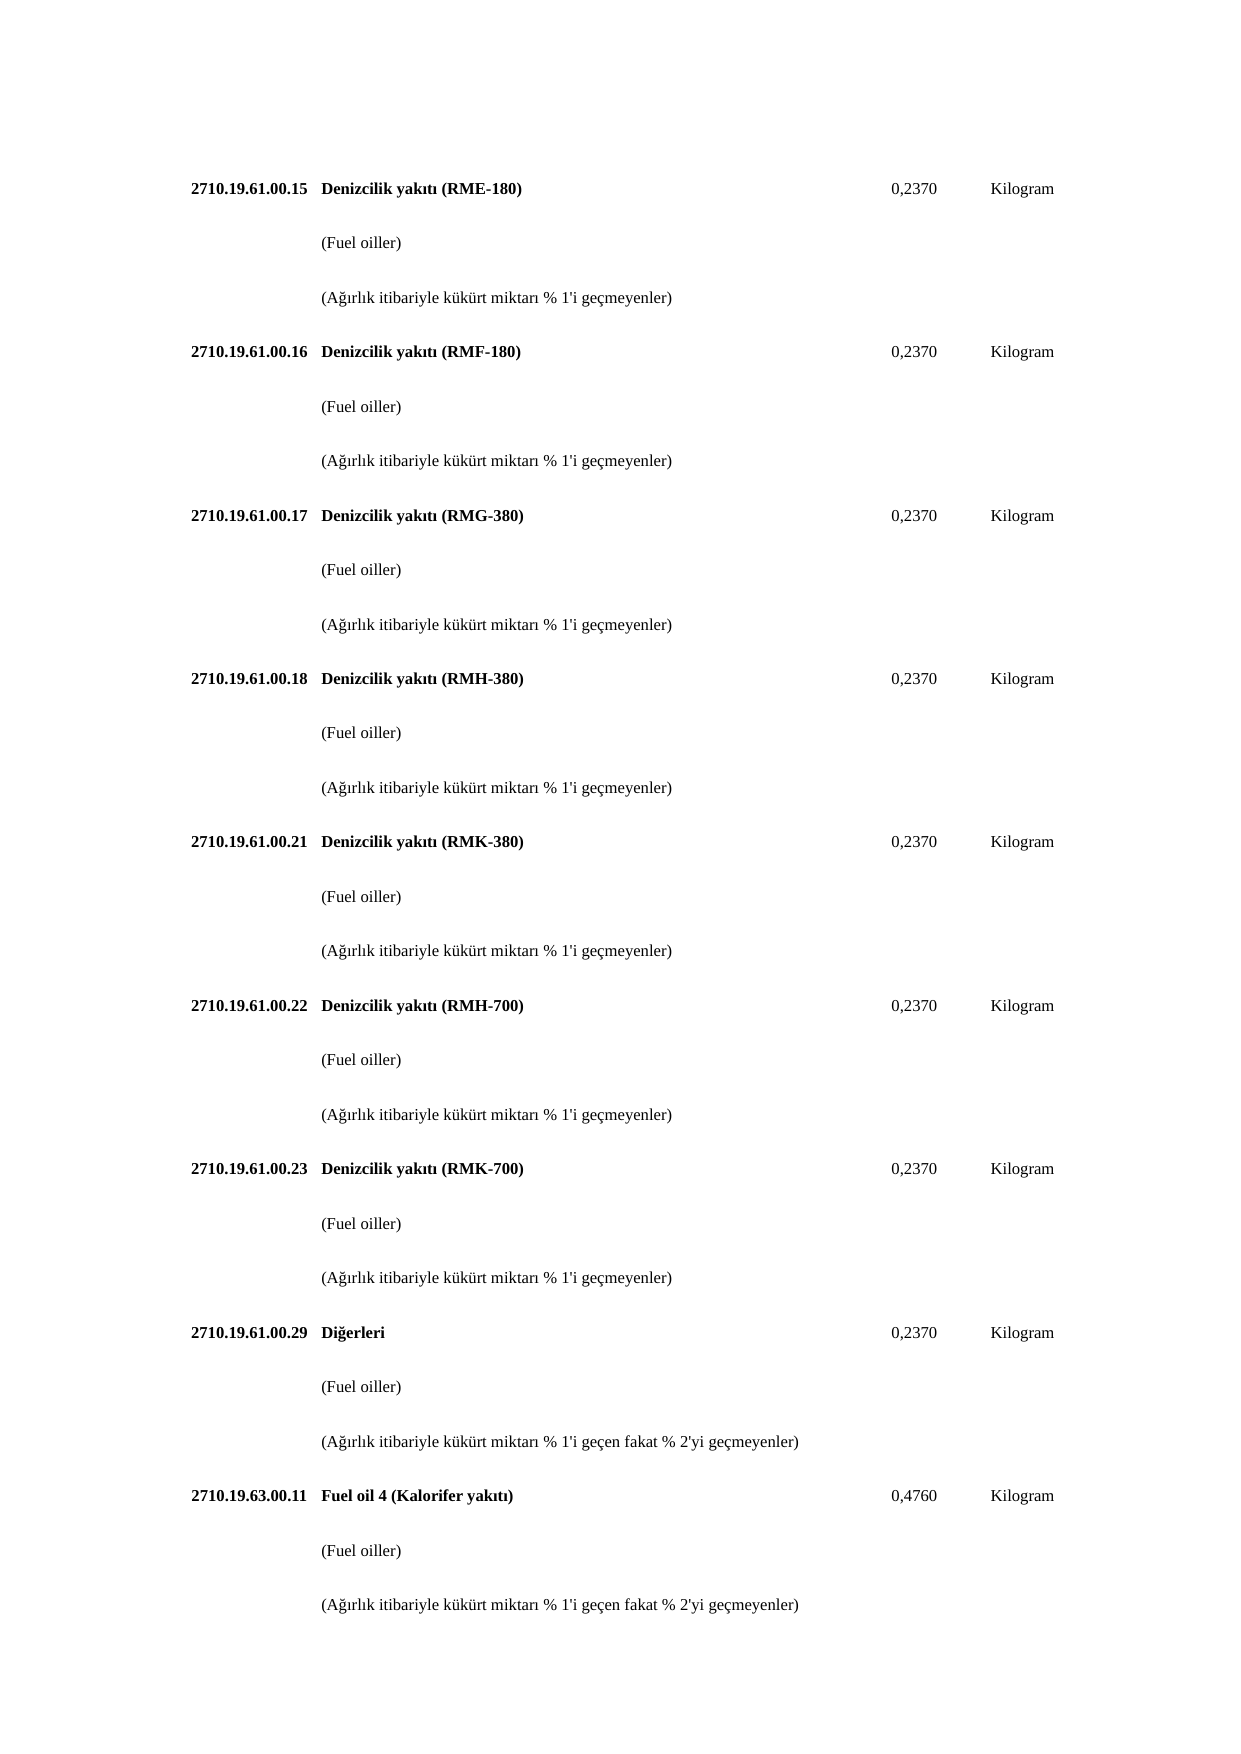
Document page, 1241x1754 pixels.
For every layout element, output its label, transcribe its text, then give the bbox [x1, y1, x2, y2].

table_cell [847, 718, 981, 772]
table_cell (Fuel oiller) [321, 1208, 847, 1262]
table_cell [847, 1099, 981, 1153]
table_cell 2710.19.61.00.17 [177, 500, 321, 554]
table_cell [847, 445, 981, 499]
table_cell 0,2370 [847, 663, 981, 717]
table_cell [981, 391, 1063, 445]
table_cell [981, 554, 1063, 608]
table_cell [981, 445, 1063, 499]
table_cell (Fuel oiller) [321, 554, 847, 608]
table_cell Kilogram [981, 990, 1063, 1044]
table_cell [981, 881, 1063, 935]
table_cell [981, 282, 1063, 336]
table_cell [847, 1262, 981, 1317]
table_cell (Ağırlık itibariyle kükürt miktarı % 1'i geçmeyenler) [321, 935, 847, 990]
table_cell [847, 772, 981, 826]
table_cell 0,4760 [847, 1480, 981, 1534]
table_cell [177, 1208, 321, 1262]
table_cell (Fuel oiller) [321, 391, 847, 445]
table_cell [177, 1371, 321, 1426]
table_cell [981, 1208, 1063, 1262]
table_cell [177, 391, 321, 445]
table_cell [177, 718, 321, 772]
table_cell 0,2370 [847, 1153, 981, 1208]
table_cell 0,2370 [847, 173, 981, 227]
table_cell [177, 772, 321, 826]
table_cell (Fuel oiller) [321, 227, 847, 282]
table_cell Kilogram [981, 173, 1063, 227]
table_cell [177, 1426, 321, 1480]
table_cell (Fuel oiller) [321, 718, 847, 772]
table_cell [847, 935, 981, 990]
table_cell Kilogram [981, 663, 1063, 717]
table_cell Denizcilik yakıtı (RMH-700) [321, 990, 847, 1044]
table_cell [847, 1208, 981, 1262]
table_cell 0,2370 [847, 826, 981, 881]
table_cell (Ağırlık itibariyle kükürt miktarı % 1'i geçen fakat % 2'yi geçmeyenler) [321, 1426, 847, 1480]
table_cell 2710.19.61.00.16 [177, 336, 321, 391]
table_cell [177, 1099, 321, 1153]
table_cell (Fuel oiller) [321, 1044, 847, 1099]
table_cell [981, 1371, 1063, 1426]
table_cell [981, 772, 1063, 826]
table_cell [981, 1099, 1063, 1153]
table_cell (Fuel oiller) [321, 1371, 847, 1426]
table_cell [981, 118, 1063, 173]
table_cell Denizcilik yakıtı (RME-180) [321, 173, 847, 227]
table_cell 2710.19.61.00.18 [177, 663, 321, 717]
table_cell [847, 1589, 981, 1614]
table_cell [981, 1535, 1063, 1589]
table_cell Kilogram [981, 500, 1063, 554]
table_cell [981, 227, 1063, 282]
table_cell Denizcilik yakıtı (RMF-180) [321, 336, 847, 391]
table_cell [847, 391, 981, 445]
table_cell [177, 1535, 321, 1589]
table_cell Kilogram [981, 826, 1063, 881]
table_cell [847, 1044, 981, 1099]
table_cell (Ağırlık itibariyle kükürt miktarı % 1'i geçmeyenler) [321, 1099, 847, 1153]
table_cell [981, 609, 1063, 663]
table_cell [321, 118, 847, 173]
table_cell Denizcilik yakıtı (RMK-380) [321, 826, 847, 881]
table_cell [981, 718, 1063, 772]
table_cell 2710.19.63.00.11 [177, 1480, 321, 1534]
table_cell 0,2370 [847, 990, 981, 1044]
table_cell 0,2370 [847, 1317, 981, 1371]
table_cell [981, 935, 1063, 990]
table_cell [847, 227, 981, 282]
table_cell [981, 1426, 1063, 1480]
table_cell [847, 1426, 981, 1480]
table_cell [847, 609, 981, 663]
table_cell Denizcilik yakıtı (RMK-700) [321, 1153, 847, 1208]
table_cell [177, 445, 321, 499]
table_cell 2710.19.61.00.23 [177, 1153, 321, 1208]
table_cell (Ağırlık itibariyle kükürt miktarı % 1'i geçmeyenler) [321, 282, 847, 336]
table_cell [177, 1262, 321, 1317]
table_cell [177, 554, 321, 608]
table_cell [847, 1371, 981, 1426]
table_cell [177, 282, 321, 336]
table_cell [847, 554, 981, 608]
table_cell Fuel oil 4 (Kalorifer yakıtı) [321, 1480, 847, 1534]
table_cell Kilogram [981, 1480, 1063, 1534]
table_cell [981, 1589, 1063, 1614]
table_cell 0,2370 [847, 500, 981, 554]
table_cell [177, 935, 321, 990]
table_cell 2710.19.61.00.15 [177, 173, 321, 227]
table_cell (Ağırlık itibariyle kükürt miktarı % 1'i geçmeyenler) [321, 609, 847, 663]
table_cell [177, 609, 321, 663]
table_cell [981, 1262, 1063, 1317]
table_cell Denizcilik yakıtı (RMH-380) [321, 663, 847, 717]
table_cell 2710.19.61.00.21 [177, 826, 321, 881]
table_cell Denizcilik yakıtı (RMG-380) [321, 500, 847, 554]
table_cell Kilogram [981, 1317, 1063, 1371]
table_cell [847, 282, 981, 336]
table_cell [177, 881, 321, 935]
table_cell [177, 118, 321, 173]
table_cell [177, 1589, 321, 1614]
table_cell Diğerleri [321, 1317, 847, 1371]
table_cell (Ağırlık itibariyle kükürt miktarı % 1'i geçmeyenler) [321, 1262, 847, 1317]
table_cell [177, 227, 321, 282]
table_cell Kilogram [981, 1153, 1063, 1208]
table_cell (Ağırlık itibariyle kükürt miktarı % 1'i geçmeyenler) [321, 772, 847, 826]
table_cell 2710.19.61.00.22 [177, 990, 321, 1044]
table_cell [847, 118, 981, 173]
table_cell [981, 1044, 1063, 1099]
table_cell 2710.19.61.00.29 [177, 1317, 321, 1371]
table_cell 0,2370 [847, 336, 981, 391]
table_cell [847, 1535, 981, 1589]
table_cell Kilogram [981, 336, 1063, 391]
table_cell (Fuel oiller) [321, 1535, 847, 1589]
table_cell [177, 1044, 321, 1099]
table_cell (Ağırlık itibariyle kükürt miktarı % 1'i geçmeyenler) [321, 445, 847, 499]
table_cell (Ağırlık itibariyle kükürt miktarı % 1'i geçen fakat % 2'yi geçmeyenler) [321, 1589, 847, 1614]
table_cell (Fuel oiller) [321, 881, 847, 935]
table_cell [847, 881, 981, 935]
